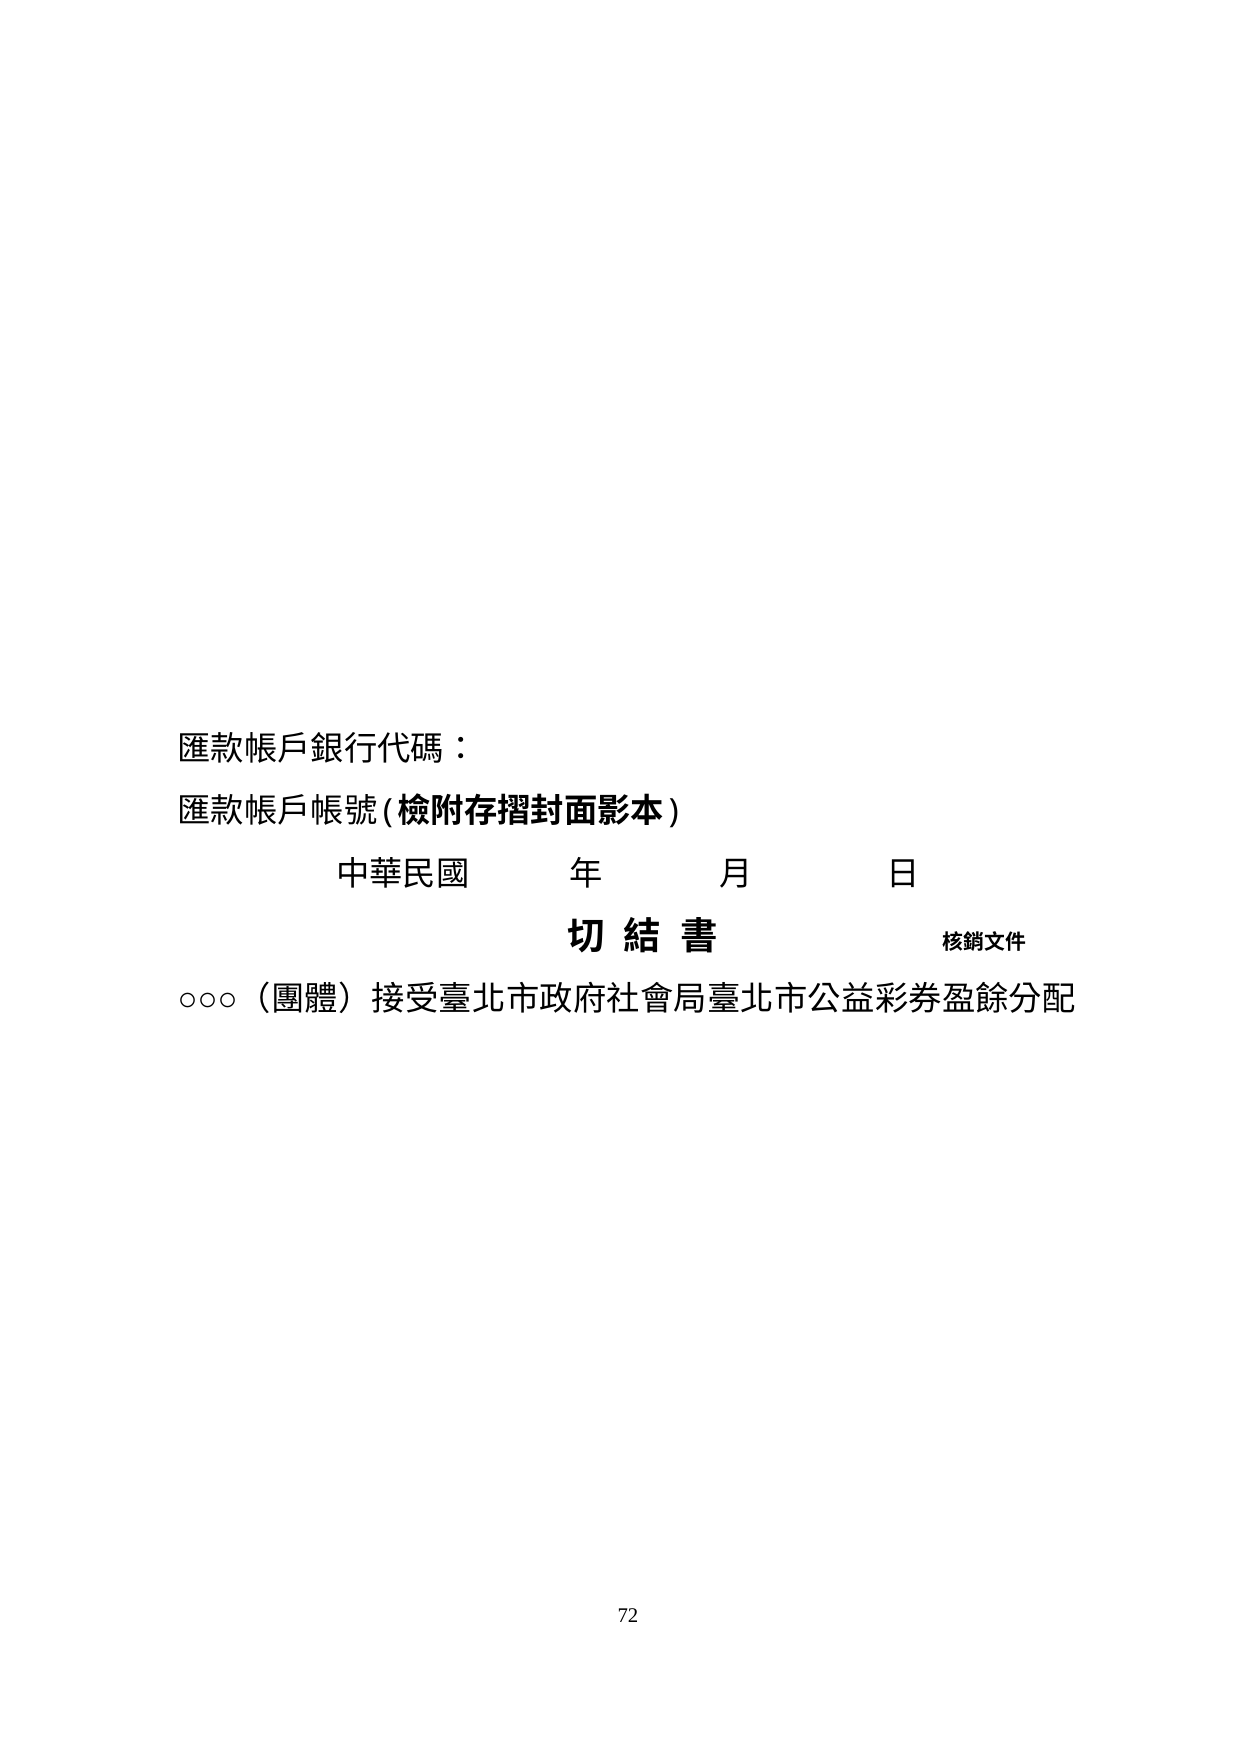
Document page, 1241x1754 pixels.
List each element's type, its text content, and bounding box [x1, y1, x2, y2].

text 匯款帳戶帳號(檢附存摺封面影本) [177, 767, 1078, 829]
text 中華民國 年 月 日 [177, 829, 1078, 892]
text 匯款帳戶銀行代碼： [177, 704, 1078, 767]
text ○○○（團體）接受臺北市政府社會局臺北市公益彩券盈餘分配 [177, 954, 1078, 1017]
text 切 結 書 核銷文件 [177, 892, 1078, 954]
